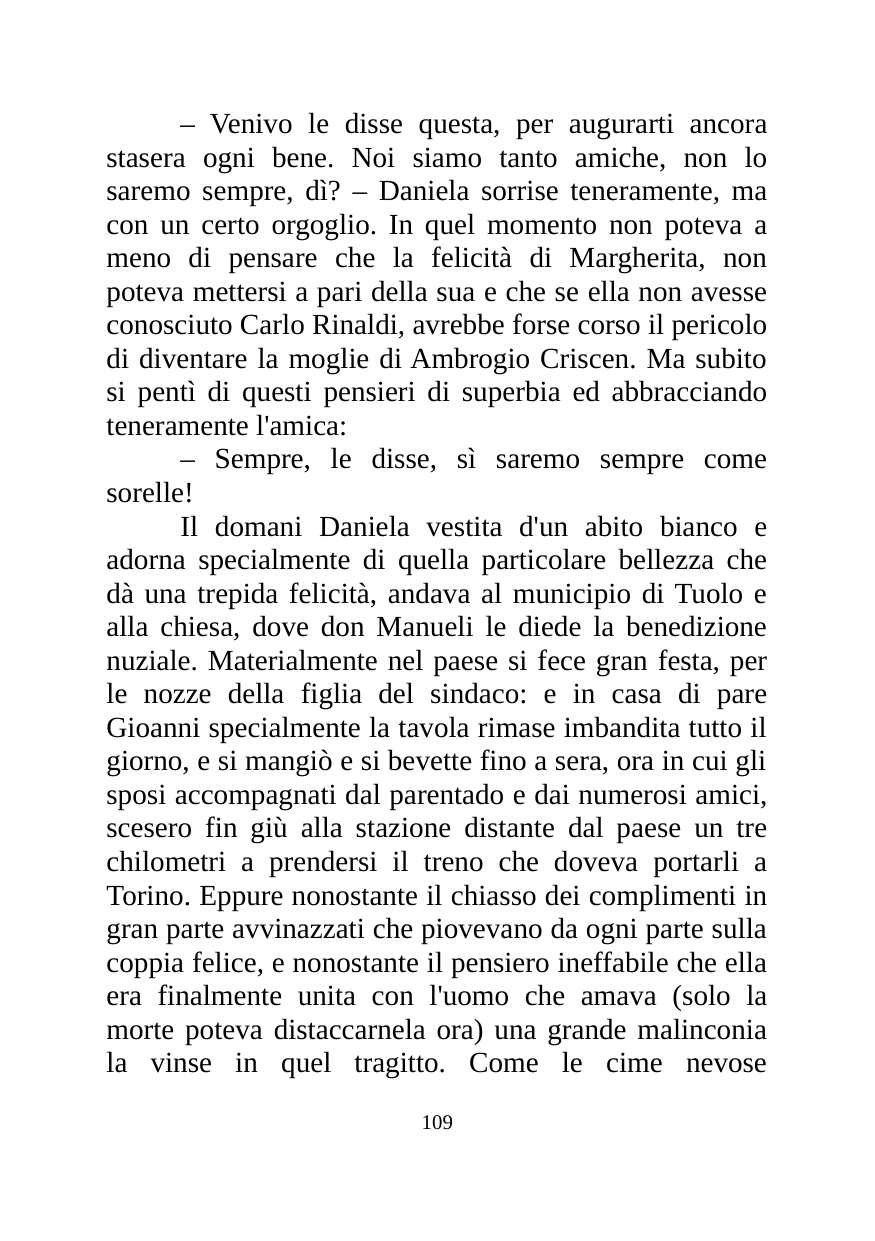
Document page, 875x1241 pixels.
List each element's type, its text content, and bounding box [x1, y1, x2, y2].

text Il domani Daniela vestita d'un abito bianco e adorna specialmente di quella particolare bellezza che dà una trepida felicità, andava al municipio di Tuolo e alla chiesa, dove don Manueli le diede la benedizione nuziale. Materialmente nel paese si fece gran festa, per le nozze della figlia del sindaco: e in casa di pare Gioanni specialmente la tavola rimase imbandita tutto il giorno, e si mangiò e si bevette fino a sera, ora in cui gli sposi accompagnati dal parentado e dai numerosi amici, scesero fin giù alla stazione distante dal paese un tre chilometri a prendersi il treno che doveva portarli a Torino. Eppure nonostante il chiasso dei complimenti in gran parte avvinazzati che piovevano da ogni parte sulla coppia felice, e nonostante il pensiero ineffabile che ella era finalmente unita con l'uomo che amava (solo la morte poteva distaccarnela ora) una grande malinconia la vinse in quel tragitto. Come le cime nevose [106, 509, 768, 1079]
text – Venivo le disse questa, per augurarti ancora stasera ogni bene. Noi siamo tanto amiche, non lo saremo sempre, dì? – Daniela sorrise teneramente, ma con un certo orgoglio. In quel momento non poteva a meno di pensare che la felicità di Margherita, non poteva mettersi a pari della sua e che se ella non avesse conosciuto Carlo Rinaldi, avrebbe forse corso il pericolo di diventare la moglie di Ambrogio Criscen. Ma subito si pentì di questi pensieri di superbia ed abbracciando teneramente l'amica: [106, 106, 768, 442]
text – Sempre, le disse, sì saremo sempre come sorelle! [106, 442, 768, 509]
